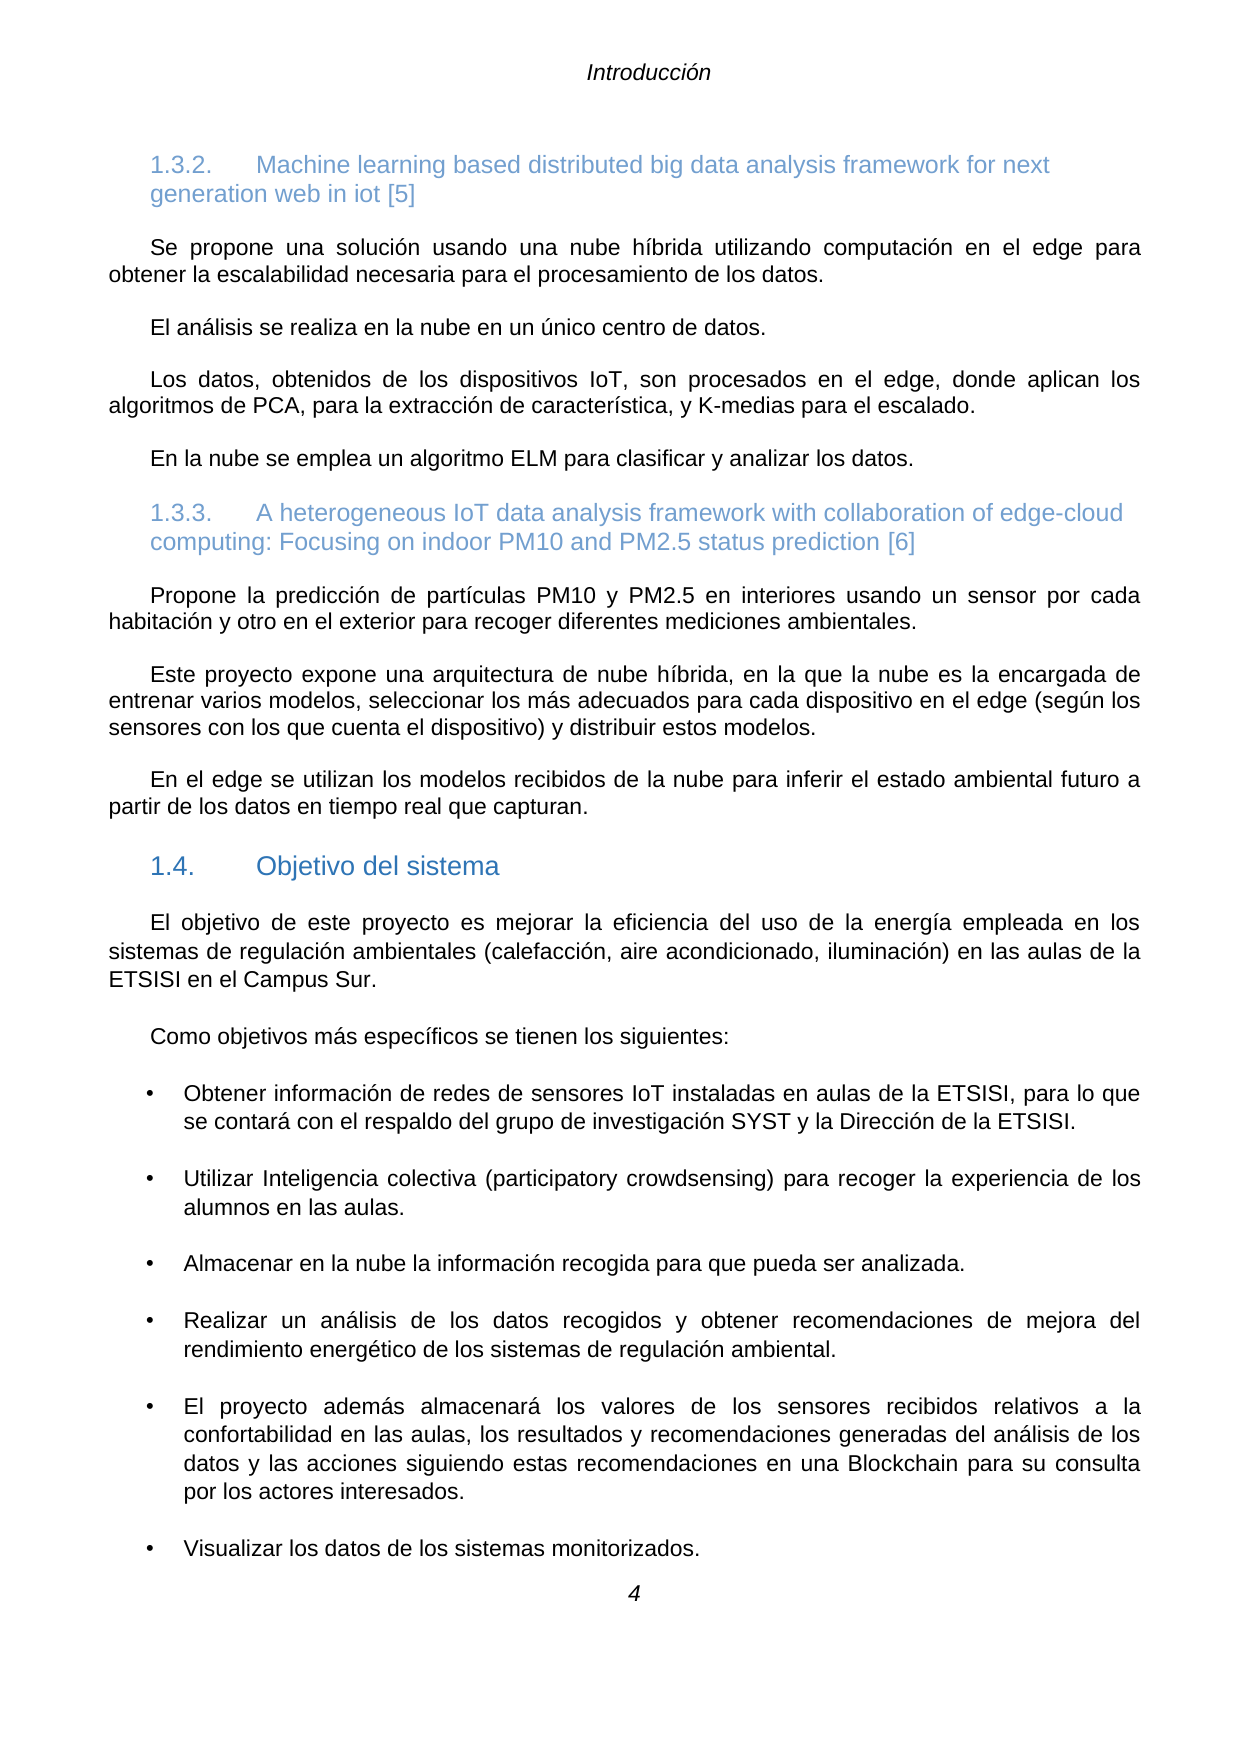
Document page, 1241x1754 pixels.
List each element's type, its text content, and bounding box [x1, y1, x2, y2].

list Visualizar los datos de los sistemas monitorizados. [146, 1535, 1142, 1561]
subtitle Machine learning based distributed big data analysis framework for next generation web in iot [5] [150, 151, 1142, 208]
text En el edge se utilizan los modelos recibidos de la nube para inferir el estado ambiental futuro a partir de los datos en tiempo real que capturan. [108, 766, 1142, 819]
list Obtener información de redes de sensores IoT instaladas en aulas de la ETSISI, para lo que se contará con el respaldo del grupo de investigación SYST y la Dirección de la ETSISI. [146, 1080, 1142, 1134]
list El proyecto además almacenará los valores de los sensores recibidos relativos a la confortabilidad en las aulas, los resultados y recomendaciones generadas del análisis de los datos y las acciones siguiendo estas recomendaciones en una Blockchain para su consulta por los actores interesados. [146, 1393, 1142, 1504]
text Se propone una solución usando una nube híbrida utilizando computación en el edge para obtener la escalabilidad necesaria para el procesamiento de los datos. [108, 234, 1142, 287]
text En la nube se emplea un algoritmo ELM para clasificar y analizar los datos. [108, 445, 1142, 472]
subtitle A heterogeneous IoT data analysis framework with collaboration of edge-cloud computing: Focusing on indoor PM10 and PM2.5 status prediction [6] [150, 498, 1142, 555]
subtitle Objetivo del sistema [108, 849, 1142, 881]
text Propone la predicción de partículas PM10 y PM2.5 en interiores usando un sensor por cada habitación y otro en el exterior para recoger diferentes mediciones ambientales. [108, 582, 1142, 634]
list Almacenar en la nube la información recogida para que pueda ser analizada. [146, 1250, 1142, 1277]
text Este proyecto expone una arquitectura de nube híbrida, en la que la nube es la encargada de entrenar varios modelos, seleccionar los más adecuados para cada dispositivo en el edge (según los sensores con los que cuenta el dispositivo) y distribuir estos modelos. [108, 661, 1142, 740]
text El análisis se realiza en la nube en un único centro de datos. [108, 313, 1142, 340]
text Como objetivos más específicos se tienen los siguientes: [108, 1023, 1142, 1049]
list Realizar un análisis de los datos recogidos y obtener recomendaciones de mejora del rendimiento energético de los sistemas de regulación ambiental. [146, 1307, 1142, 1362]
text El objetivo de este proyecto es mejorar la eficiencia del uso de la energía empleada en los sistemas de regulación ambientales (calefacción, aire acondicionado, iluminación) en las aulas de la ETSISI en el Campus Sur. [108, 909, 1142, 992]
text Los datos, obtenidos de los dispositivos IoT, son procesados en el edge, donde aplican los algoritmos de PCA, para la extracción de característica, y K-medias para el escalado. [108, 366, 1142, 419]
list Utilizar Inteligencia colectiva (participatory crowdsensing) para recoger la experiencia de los alumnos en las aulas. [146, 1165, 1142, 1220]
